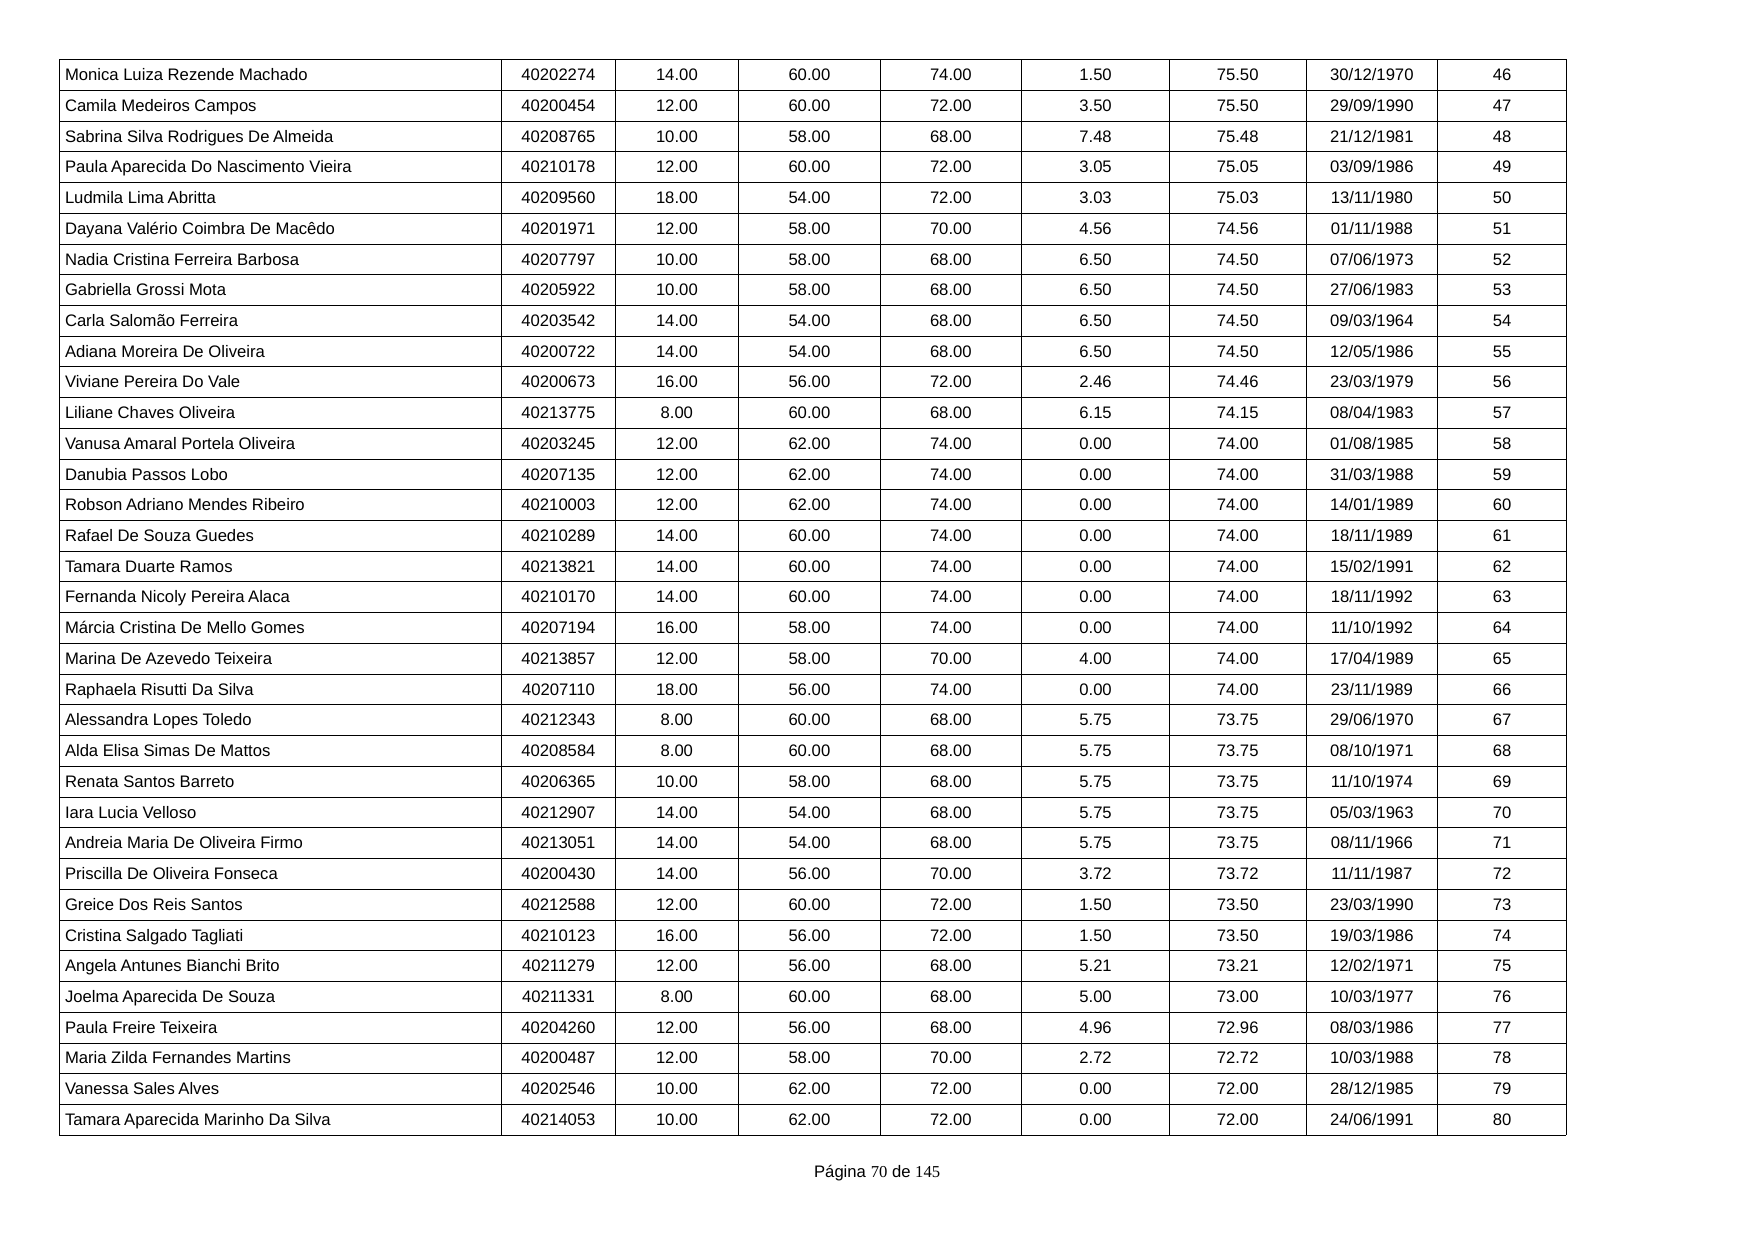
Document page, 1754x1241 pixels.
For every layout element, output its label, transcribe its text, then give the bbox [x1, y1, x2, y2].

table_cell 62 [1438, 552, 1566, 581]
table_cell 72.00 [881, 1074, 1021, 1104]
table_cell 68.00 [881, 828, 1021, 858]
table_cell 73.75 [1170, 767, 1306, 797]
table_cell 48 [1438, 122, 1566, 151]
table_cell 8.00 [616, 398, 738, 428]
table_cell [1567, 858, 1696, 889]
table_cell 56.00 [739, 367, 880, 397]
table_cell Marina De Azevedo Teixeira [60, 644, 501, 674]
table_cell 19/03/1986 [1307, 921, 1437, 950]
table_cell 40207797 [502, 245, 615, 274]
table_cell Joelma Aparecida De Souza [60, 982, 501, 1012]
table_cell Rafael De Souza Guedes [60, 521, 501, 551]
table_cell 23/03/1979 [1307, 367, 1437, 397]
table_cell Priscilla De Oliveira Fonseca [60, 859, 501, 889]
table_cell 74.00 [1170, 460, 1306, 489]
table_cell 0.00 [1022, 1074, 1169, 1104]
table_cell 40200430 [502, 859, 615, 889]
table_cell 74.00 [1170, 521, 1306, 551]
table_cell 12.00 [616, 429, 738, 458]
table_cell 60.00 [739, 582, 880, 612]
table_cell 40213051 [502, 828, 615, 858]
table_cell 40203245 [502, 429, 615, 458]
table_cell 61 [1438, 521, 1566, 551]
table_cell 57 [1438, 398, 1566, 428]
table_cell [1567, 551, 1696, 581]
table_cell 01/11/1988 [1307, 214, 1437, 243]
table_cell [1567, 674, 1696, 704]
table_cell 08/11/1966 [1307, 828, 1437, 858]
table_cell 5.75 [1022, 798, 1169, 827]
table_cell 29/06/1970 [1307, 705, 1437, 735]
table_cell 73.75 [1170, 705, 1306, 735]
table_cell [1567, 489, 1696, 520]
table_cell 46 [1438, 60, 1566, 90]
table_cell 62.00 [739, 1074, 880, 1104]
table_cell [1567, 459, 1696, 489]
table_cell 74.00 [881, 490, 1021, 520]
table_cell 74.00 [1170, 675, 1306, 704]
table_cell Alessandra Lopes Toledo [60, 705, 501, 735]
table_cell 40210123 [502, 921, 615, 950]
table_cell [1567, 1104, 1696, 1134]
table_cell 60 [1438, 490, 1566, 520]
table_cell 11/10/1992 [1307, 613, 1437, 643]
table_cell 40213857 [502, 644, 615, 674]
table_cell [1567, 182, 1696, 213]
table_cell Danubia Passos Lobo [60, 460, 501, 489]
table_cell 70.00 [881, 859, 1021, 889]
table_cell 6.15 [1022, 398, 1169, 428]
table_cell 55 [1438, 337, 1566, 366]
table_cell 14.00 [616, 306, 738, 336]
table_cell 58.00 [739, 644, 880, 674]
table_cell 75 [1438, 951, 1566, 981]
table_cell 72.00 [881, 152, 1021, 182]
table_cell 74.00 [1170, 613, 1306, 643]
table_cell [1567, 213, 1696, 243]
table_cell 68 [1438, 736, 1566, 766]
table_cell 6.50 [1022, 337, 1169, 366]
table_cell 7.48 [1022, 122, 1169, 151]
table_cell 76 [1438, 982, 1566, 1012]
table_cell Vanusa Amaral Portela Oliveira [60, 429, 501, 458]
table_cell 40205922 [502, 275, 615, 305]
table_cell 73.75 [1170, 798, 1306, 827]
table_cell [1567, 151, 1696, 182]
table_cell 30/12/1970 [1307, 60, 1437, 90]
table_cell 60.00 [739, 736, 880, 766]
table_cell 74.46 [1170, 367, 1306, 397]
table_cell [1567, 950, 1696, 981]
table_cell 40210170 [502, 582, 615, 612]
table_cell 72.00 [881, 890, 1021, 919]
table_cell [1567, 397, 1696, 428]
table_cell [1567, 90, 1696, 121]
table_cell 53 [1438, 275, 1566, 305]
table_cell 14.00 [616, 552, 738, 581]
table_cell 40210003 [502, 490, 615, 520]
table_cell 40201971 [502, 214, 615, 243]
table_cell 73.75 [1170, 828, 1306, 858]
table_cell 40207110 [502, 675, 615, 704]
table_cell 11/11/1987 [1307, 859, 1437, 889]
table_cell 72.00 [1170, 1105, 1306, 1134]
table_cell 70.00 [881, 644, 1021, 674]
table_cell 10.00 [616, 1074, 738, 1104]
table_cell 40211279 [502, 951, 615, 981]
table_cell 72 [1438, 859, 1566, 889]
table_cell 51 [1438, 214, 1566, 243]
table_cell Nadia Cristina Ferreira Barbosa [60, 245, 501, 274]
table_cell 0.00 [1022, 613, 1169, 643]
table_cell 68.00 [881, 767, 1021, 797]
table_cell 0.00 [1022, 429, 1169, 458]
table_cell 0.00 [1022, 582, 1169, 612]
table_cell Paula Aparecida Do Nascimento Vieira [60, 152, 501, 182]
table_cell Adiana Moreira De Oliveira [60, 337, 501, 366]
table_cell 12.00 [616, 890, 738, 919]
table_cell 68.00 [881, 337, 1021, 366]
table_cell 72.00 [881, 921, 1021, 950]
table_cell 60.00 [739, 521, 880, 551]
table_cell 8.00 [616, 736, 738, 766]
table_cell 16.00 [616, 367, 738, 397]
table_cell 74.50 [1170, 245, 1306, 274]
table_cell 68.00 [881, 705, 1021, 735]
table_cell 0.00 [1022, 1105, 1169, 1134]
table_cell 68.00 [881, 798, 1021, 827]
table_cell 72.00 [881, 367, 1021, 397]
table_cell Iara Lucia Velloso [60, 798, 501, 827]
table_cell [1567, 1073, 1696, 1104]
table_cell 4.56 [1022, 214, 1169, 243]
table_cell 01/08/1985 [1307, 429, 1437, 458]
table_cell 73.72 [1170, 859, 1306, 889]
table_cell 56.00 [739, 675, 880, 704]
table_cell [1567, 1012, 1696, 1042]
table_cell 75.03 [1170, 183, 1306, 213]
table_cell [1567, 581, 1696, 612]
table_cell 69 [1438, 767, 1566, 797]
table_cell 75.50 [1170, 91, 1306, 121]
table_cell 62.00 [739, 490, 880, 520]
table_cell 40212588 [502, 890, 615, 919]
table_cell 6.50 [1022, 306, 1169, 336]
table_cell 12.00 [616, 91, 738, 121]
table_cell 21/12/1981 [1307, 122, 1437, 151]
table_cell 12.00 [616, 951, 738, 981]
table_cell 72.00 [1170, 1074, 1306, 1104]
table_cell 73.00 [1170, 982, 1306, 1012]
table_cell 56.00 [739, 859, 880, 889]
table_cell Alda Elisa Simas De Mattos [60, 736, 501, 766]
table_cell 74.00 [1170, 429, 1306, 458]
table_cell 12.00 [616, 214, 738, 243]
table_cell 08/04/1983 [1307, 398, 1437, 428]
table_cell 12.00 [616, 152, 738, 182]
table_cell 10/03/1977 [1307, 982, 1437, 1012]
table_cell Robson Adriano Mendes Ribeiro [60, 490, 501, 520]
table_cell 10.00 [616, 122, 738, 151]
table_cell Tamara Aparecida Marinho Da Silva [60, 1105, 501, 1134]
table_cell 64 [1438, 613, 1566, 643]
table_cell 65 [1438, 644, 1566, 674]
table_cell 18/11/1989 [1307, 521, 1437, 551]
table_cell 5.75 [1022, 705, 1169, 735]
table_cell 40213821 [502, 552, 615, 581]
table_cell 70 [1438, 798, 1566, 827]
table_cell 40203542 [502, 306, 615, 336]
table_cell 58.00 [739, 1044, 880, 1073]
table_cell 40208765 [502, 122, 615, 151]
table_cell 13/11/1980 [1307, 183, 1437, 213]
table_cell 14.00 [616, 798, 738, 827]
table_cell 74.00 [881, 613, 1021, 643]
table_cell Vanessa Sales Alves [60, 1074, 501, 1104]
table_cell 56.00 [739, 1013, 880, 1042]
table_cell 58.00 [739, 214, 880, 243]
table_cell 74 [1438, 921, 1566, 950]
table_cell 72.00 [881, 183, 1021, 213]
table_cell 40207135 [502, 460, 615, 489]
table_cell 72.00 [881, 91, 1021, 121]
table_cell 74.50 [1170, 337, 1306, 366]
table_cell 03/09/1986 [1307, 152, 1437, 182]
table_cell 80 [1438, 1105, 1566, 1134]
table_cell 07/06/1973 [1307, 245, 1437, 274]
table_cell 56 [1438, 367, 1566, 397]
table_cell 6.50 [1022, 245, 1169, 274]
table_cell 16.00 [616, 613, 738, 643]
table_cell Márcia Cristina De Mello Gomes [60, 613, 501, 643]
table_cell [1567, 121, 1696, 151]
table_cell 1.50 [1022, 60, 1169, 90]
table_cell 40210289 [502, 521, 615, 551]
table_cell Renata Santos Barreto [60, 767, 501, 797]
table_cell [1567, 428, 1696, 458]
table_cell [1567, 827, 1696, 858]
table_cell 71 [1438, 828, 1566, 858]
table_cell 52 [1438, 245, 1566, 274]
table_cell 40207194 [502, 613, 615, 643]
table_cell 60.00 [739, 890, 880, 919]
table_cell 58.00 [739, 245, 880, 274]
table_cell Liliane Chaves Oliveira [60, 398, 501, 428]
table_cell 66 [1438, 675, 1566, 704]
table_cell 70.00 [881, 1044, 1021, 1073]
table_cell 5.00 [1022, 982, 1169, 1012]
table_cell 14.00 [616, 582, 738, 612]
table_cell Cristina Salgado Tagliati [60, 921, 501, 950]
table_cell 12.00 [616, 1044, 738, 1073]
table_cell 54.00 [739, 183, 880, 213]
table_cell 4.96 [1022, 1013, 1169, 1042]
table_cell 08/10/1971 [1307, 736, 1437, 766]
table_cell 60.00 [739, 60, 880, 90]
table_cell 74.00 [881, 521, 1021, 551]
table_cell 72.96 [1170, 1013, 1306, 1042]
table_cell Monica Luiza Rezende Machado [60, 60, 501, 90]
table_cell 40208584 [502, 736, 615, 766]
table_cell 12.00 [616, 644, 738, 674]
table_cell [1567, 612, 1696, 643]
table_cell 16.00 [616, 921, 738, 950]
table_cell 72.00 [881, 1105, 1021, 1134]
table_cell 58.00 [739, 275, 880, 305]
table_cell 5.75 [1022, 736, 1169, 766]
table_cell 12/02/1971 [1307, 951, 1437, 981]
table_cell 5.21 [1022, 951, 1169, 981]
table_cell 54.00 [739, 828, 880, 858]
table_cell 73.50 [1170, 890, 1306, 919]
table_cell 70.00 [881, 214, 1021, 243]
table_cell 74.00 [1170, 552, 1306, 581]
table_cell 28/12/1985 [1307, 1074, 1437, 1104]
table_cell 2.72 [1022, 1044, 1169, 1073]
table_cell 47 [1438, 91, 1566, 121]
table_cell 50 [1438, 183, 1566, 213]
table_cell 68.00 [881, 275, 1021, 305]
table_cell 40200722 [502, 337, 615, 366]
table_cell [1567, 797, 1696, 827]
table_cell 10.00 [616, 275, 738, 305]
table_cell 54.00 [739, 337, 880, 366]
table_cell 58 [1438, 429, 1566, 458]
table_cell 54.00 [739, 798, 880, 827]
table_cell 56.00 [739, 951, 880, 981]
table_cell 40206365 [502, 767, 615, 797]
table_cell 15/02/1991 [1307, 552, 1437, 581]
table_cell 05/03/1963 [1307, 798, 1437, 827]
table_cell 60.00 [739, 91, 880, 121]
table_cell 75.05 [1170, 152, 1306, 182]
table_cell [1567, 305, 1696, 336]
table_cell Viviane Pereira Do Vale [60, 367, 501, 397]
table_cell 40213775 [502, 398, 615, 428]
table_cell 68.00 [881, 122, 1021, 151]
table_cell 11/10/1974 [1307, 767, 1437, 797]
table_cell 14/01/1989 [1307, 490, 1437, 520]
table_cell 3.72 [1022, 859, 1169, 889]
table_cell 0.00 [1022, 460, 1169, 489]
table_cell Sabrina Silva Rodrigues De Almeida [60, 122, 501, 151]
table_cell 12.00 [616, 490, 738, 520]
table_cell Andreia Maria De Oliveira Firmo [60, 828, 501, 858]
table_cell [1567, 704, 1696, 735]
table_cell 4.00 [1022, 644, 1169, 674]
table_cell 74.00 [881, 582, 1021, 612]
table_cell 74.00 [1170, 582, 1306, 612]
table_cell 60.00 [739, 982, 880, 1012]
table_cell 74.00 [1170, 644, 1306, 674]
table_cell 73.75 [1170, 736, 1306, 766]
table_cell 40202274 [502, 60, 615, 90]
table_cell 40202546 [502, 1074, 615, 1104]
table_cell 0.00 [1022, 552, 1169, 581]
table_cell 40214053 [502, 1105, 615, 1134]
table_cell 74.00 [881, 552, 1021, 581]
table_cell 14.00 [616, 521, 738, 551]
table_cell 56.00 [739, 921, 880, 950]
table_cell 2.46 [1022, 367, 1169, 397]
table_cell 40200454 [502, 91, 615, 121]
table_cell Tamara Duarte Ramos [60, 552, 501, 581]
table_cell 75.50 [1170, 60, 1306, 90]
table_cell 79 [1438, 1074, 1566, 1104]
table_cell 3.50 [1022, 91, 1169, 121]
table_cell Dayana Valério Coimbra De Macêdo [60, 214, 501, 243]
table_cell Camila Medeiros Campos [60, 91, 501, 121]
table_cell 31/03/1988 [1307, 460, 1437, 489]
table_cell 68.00 [881, 951, 1021, 981]
table_cell 18/11/1992 [1307, 582, 1437, 612]
table_cell 59 [1438, 460, 1566, 489]
table_cell Carla Salomão Ferreira [60, 306, 501, 336]
table_cell 73.21 [1170, 951, 1306, 981]
table_cell 68.00 [881, 398, 1021, 428]
table_cell 74.50 [1170, 275, 1306, 305]
table_cell [1567, 520, 1696, 551]
table_cell [1567, 274, 1696, 305]
table_cell [1567, 244, 1696, 274]
table_cell 54 [1438, 306, 1566, 336]
table_cell 14.00 [616, 60, 738, 90]
table_cell Greice Dos Reis Santos [60, 890, 501, 919]
table_cell [1567, 1043, 1696, 1073]
table_cell 60.00 [739, 552, 880, 581]
table_cell 67 [1438, 705, 1566, 735]
table_cell 17/04/1989 [1307, 644, 1437, 674]
table_cell 77 [1438, 1013, 1566, 1042]
table_cell 49 [1438, 152, 1566, 182]
table_cell 09/03/1964 [1307, 306, 1437, 336]
table_cell 8.00 [616, 705, 738, 735]
table_cell 68.00 [881, 1013, 1021, 1042]
table_cell [1567, 336, 1696, 366]
table_cell 12/05/1986 [1307, 337, 1437, 366]
table_cell 68.00 [881, 306, 1021, 336]
table_cell 74.00 [1170, 490, 1306, 520]
table_cell 3.03 [1022, 183, 1169, 213]
table_cell 29/09/1990 [1307, 91, 1437, 121]
table_cell 58.00 [739, 767, 880, 797]
table_cell 40200673 [502, 367, 615, 397]
table_cell 08/03/1986 [1307, 1013, 1437, 1042]
table_cell 62.00 [739, 460, 880, 489]
table_cell 0.00 [1022, 675, 1169, 704]
table_cell [1567, 889, 1696, 919]
table_cell Fernanda Nicoly Pereira Alaca [60, 582, 501, 612]
table_cell 60.00 [739, 398, 880, 428]
table_cell 40200487 [502, 1044, 615, 1073]
table_cell Paula Freire Teixeira [60, 1013, 501, 1042]
table_cell 18.00 [616, 675, 738, 704]
table_cell 40210178 [502, 152, 615, 182]
table_cell 54.00 [739, 306, 880, 336]
table_cell 14.00 [616, 828, 738, 858]
table_cell 68.00 [881, 736, 1021, 766]
table_cell 8.00 [616, 982, 738, 1012]
table_cell 1.50 [1022, 921, 1169, 950]
table_cell 14.00 [616, 859, 738, 889]
table_cell Raphaela Risutti Da Silva [60, 675, 501, 704]
table_cell Gabriella Grossi Mota [60, 275, 501, 305]
table_cell 74.15 [1170, 398, 1306, 428]
table_cell 40209560 [502, 183, 615, 213]
table_cell 72.72 [1170, 1044, 1306, 1073]
table_cell 74.00 [881, 429, 1021, 458]
table_cell 58.00 [739, 613, 880, 643]
table_cell [1567, 981, 1696, 1012]
table_cell 0.00 [1022, 490, 1169, 520]
table_cell 27/06/1983 [1307, 275, 1437, 305]
table_cell 62.00 [739, 1105, 880, 1134]
table_cell 1.50 [1022, 890, 1169, 919]
table_cell 73 [1438, 890, 1566, 919]
table_cell 12.00 [616, 460, 738, 489]
table_cell 73.50 [1170, 921, 1306, 950]
table_cell 10/03/1988 [1307, 1044, 1437, 1073]
table_cell 58.00 [739, 122, 880, 151]
table_cell 0.00 [1022, 521, 1169, 551]
table_cell [1567, 643, 1696, 674]
table_cell [1567, 735, 1696, 766]
table_cell 5.75 [1022, 767, 1169, 797]
table_cell 78 [1438, 1044, 1566, 1073]
table_cell Angela Antunes Bianchi Brito [60, 951, 501, 981]
table_cell 5.75 [1022, 828, 1169, 858]
table_cell 14.00 [616, 337, 738, 366]
table_cell 68.00 [881, 982, 1021, 1012]
table_cell 74.00 [881, 675, 1021, 704]
table_cell [1567, 59, 1696, 90]
table_cell 23/03/1990 [1307, 890, 1437, 919]
table_cell 63 [1438, 582, 1566, 612]
table_cell 24/06/1991 [1307, 1105, 1437, 1134]
table_cell 23/11/1989 [1307, 675, 1437, 704]
table_cell 40212343 [502, 705, 615, 735]
table_cell 10.00 [616, 767, 738, 797]
table_cell Maria Zilda Fernandes Martins [60, 1044, 501, 1073]
table_cell 74.56 [1170, 214, 1306, 243]
table_cell 40212907 [502, 798, 615, 827]
table_cell 3.05 [1022, 152, 1169, 182]
table_cell 10.00 [616, 1105, 738, 1134]
table_cell 40211331 [502, 982, 615, 1012]
table_cell 62.00 [739, 429, 880, 458]
table_cell 40204260 [502, 1013, 615, 1042]
table_cell 12.00 [616, 1013, 738, 1042]
table_cell [1567, 766, 1696, 797]
table_cell 68.00 [881, 245, 1021, 274]
table_cell 18.00 [616, 183, 738, 213]
table_cell 74.00 [881, 60, 1021, 90]
table_cell [1567, 366, 1696, 397]
table_cell 60.00 [739, 705, 880, 735]
table_cell Ludmila Lima Abritta [60, 183, 501, 213]
table_cell 75.48 [1170, 122, 1306, 151]
table_cell 74.50 [1170, 306, 1306, 336]
table_cell [1567, 920, 1696, 950]
table_cell 6.50 [1022, 275, 1169, 305]
table_cell 10.00 [616, 245, 738, 274]
table_cell 74.00 [881, 460, 1021, 489]
table_cell 60.00 [739, 152, 880, 182]
